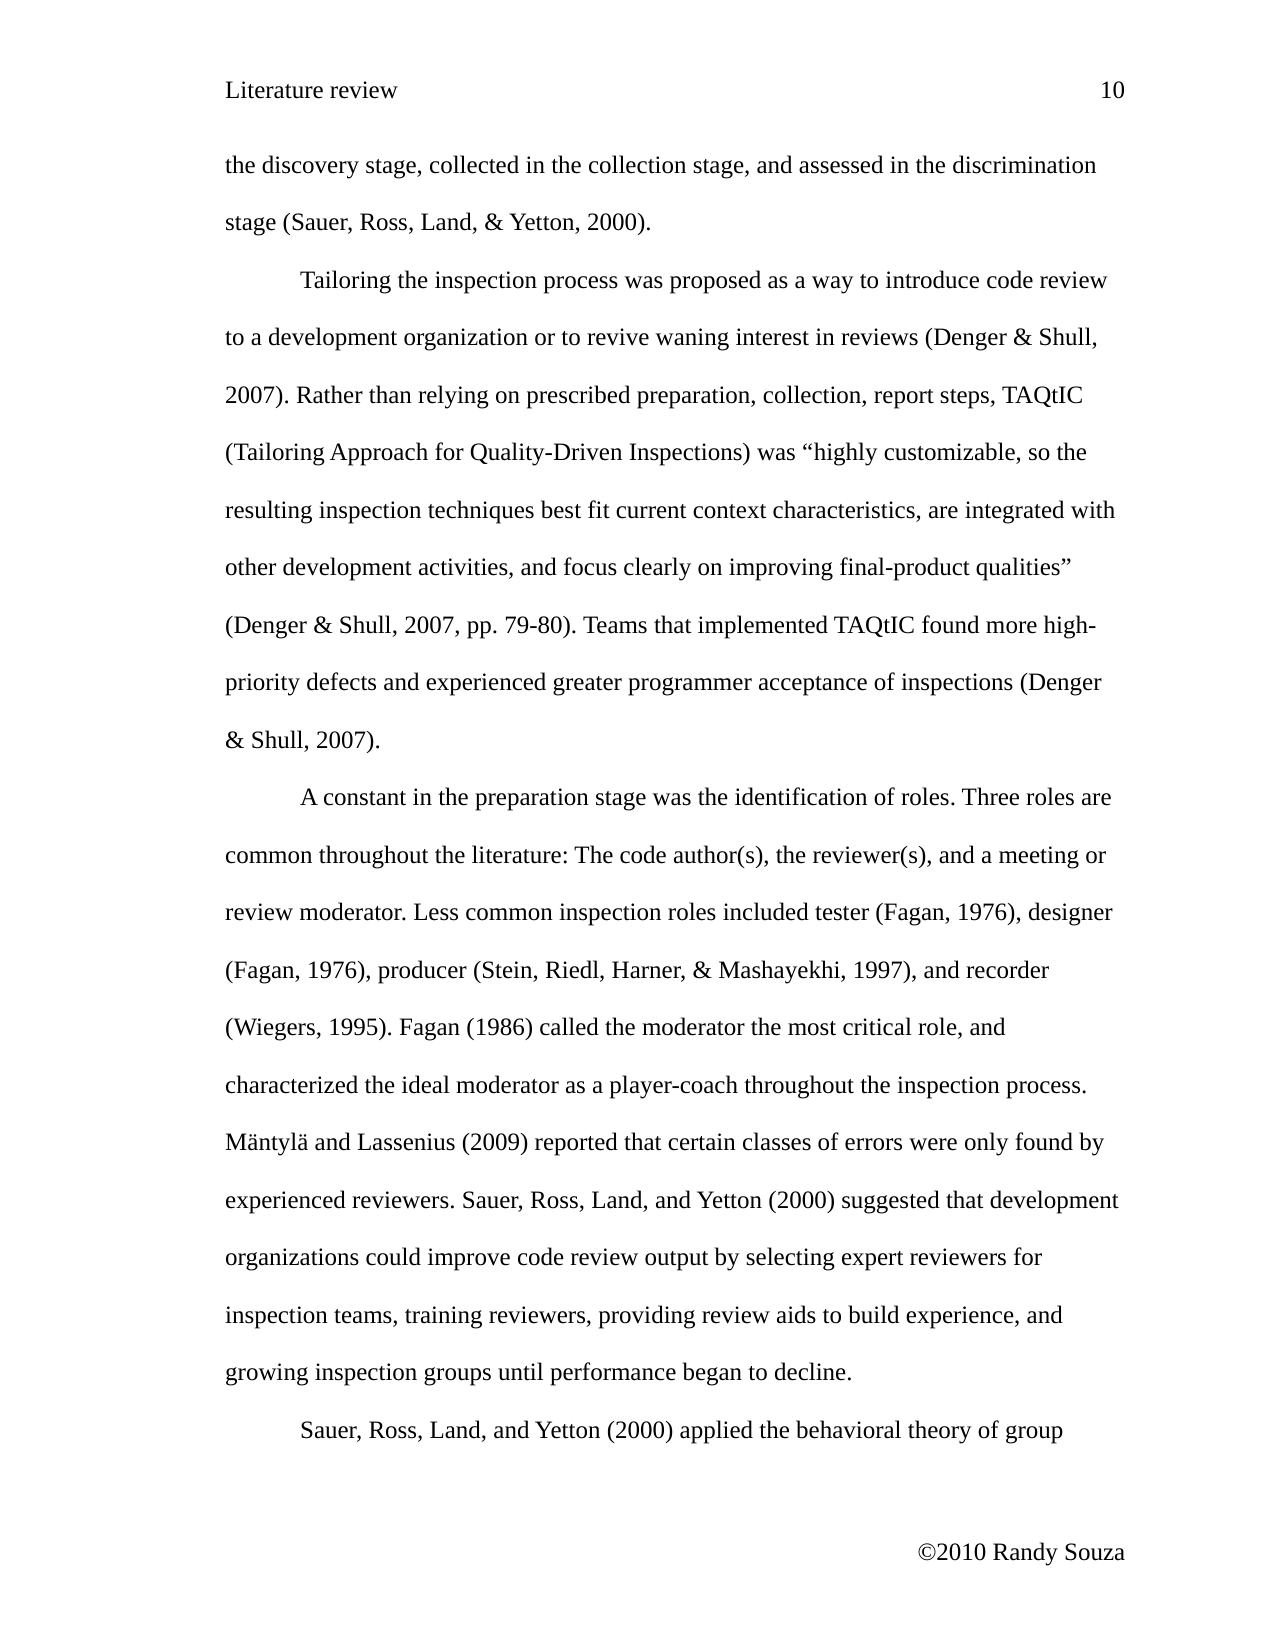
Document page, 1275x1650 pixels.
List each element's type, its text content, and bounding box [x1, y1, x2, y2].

text A constant in the preparation stage was the identification of roles. Three roles are common throughout the literature: The code author(s), the reviewer(s), and a meeting or review moderator. Less common inspection roles included tester (Fagan, 1976), designer (Fagan, 1976), producer (Stein, Riedl, Harner, & Mashayekhi, 1997), and recorder (Wiegers, 1995). Fagan (1986) called the moderator the most critical role, and characterized the ideal moderator as a player-coach throughout the inspection process. Mäntylä and Lassenius (2009) reported that certain classes of errors were only found by experienced reviewers. Sauer, Ross, Land, and Yetton (2000) suggested that development organizations could improve code review output by selecting expert reviewers for inspection teams, training reviewers, providing review aids to build experience, and growing inspection groups until performance began to decline. [225, 782, 1125, 1386]
text Sauer, Ross, Land, and Yetton (2000) applied the behavioral theory of group [225, 1415, 1125, 1444]
text Tailoring the inspection process was proposed as a way to introduce code review to a development organization or to revive waning interest in reviews (Denger & Shull, 2007). Rather than relying on prescribed preparation, collection, report steps, TAQtIC (Tailoring Approach for Quality-Driven Inspections) was “highly customizable, so the resulting inspection techniques best fit current context characteristics, are integrated with other development activities, and focus clearly on improving final-product qualities” (Denger & Shull, 2007, pp. 79-80). Teams that implemented TAQtIC found more high-priority defects and experienced greater programmer acceptance of inspections (Denger & Shull, 2007). [225, 265, 1125, 754]
text the discovery stage, collected in the collection stage, and assessed in the discrimination stage (Sauer, Ross, Land, & Yetton, 2000). [225, 150, 1125, 236]
